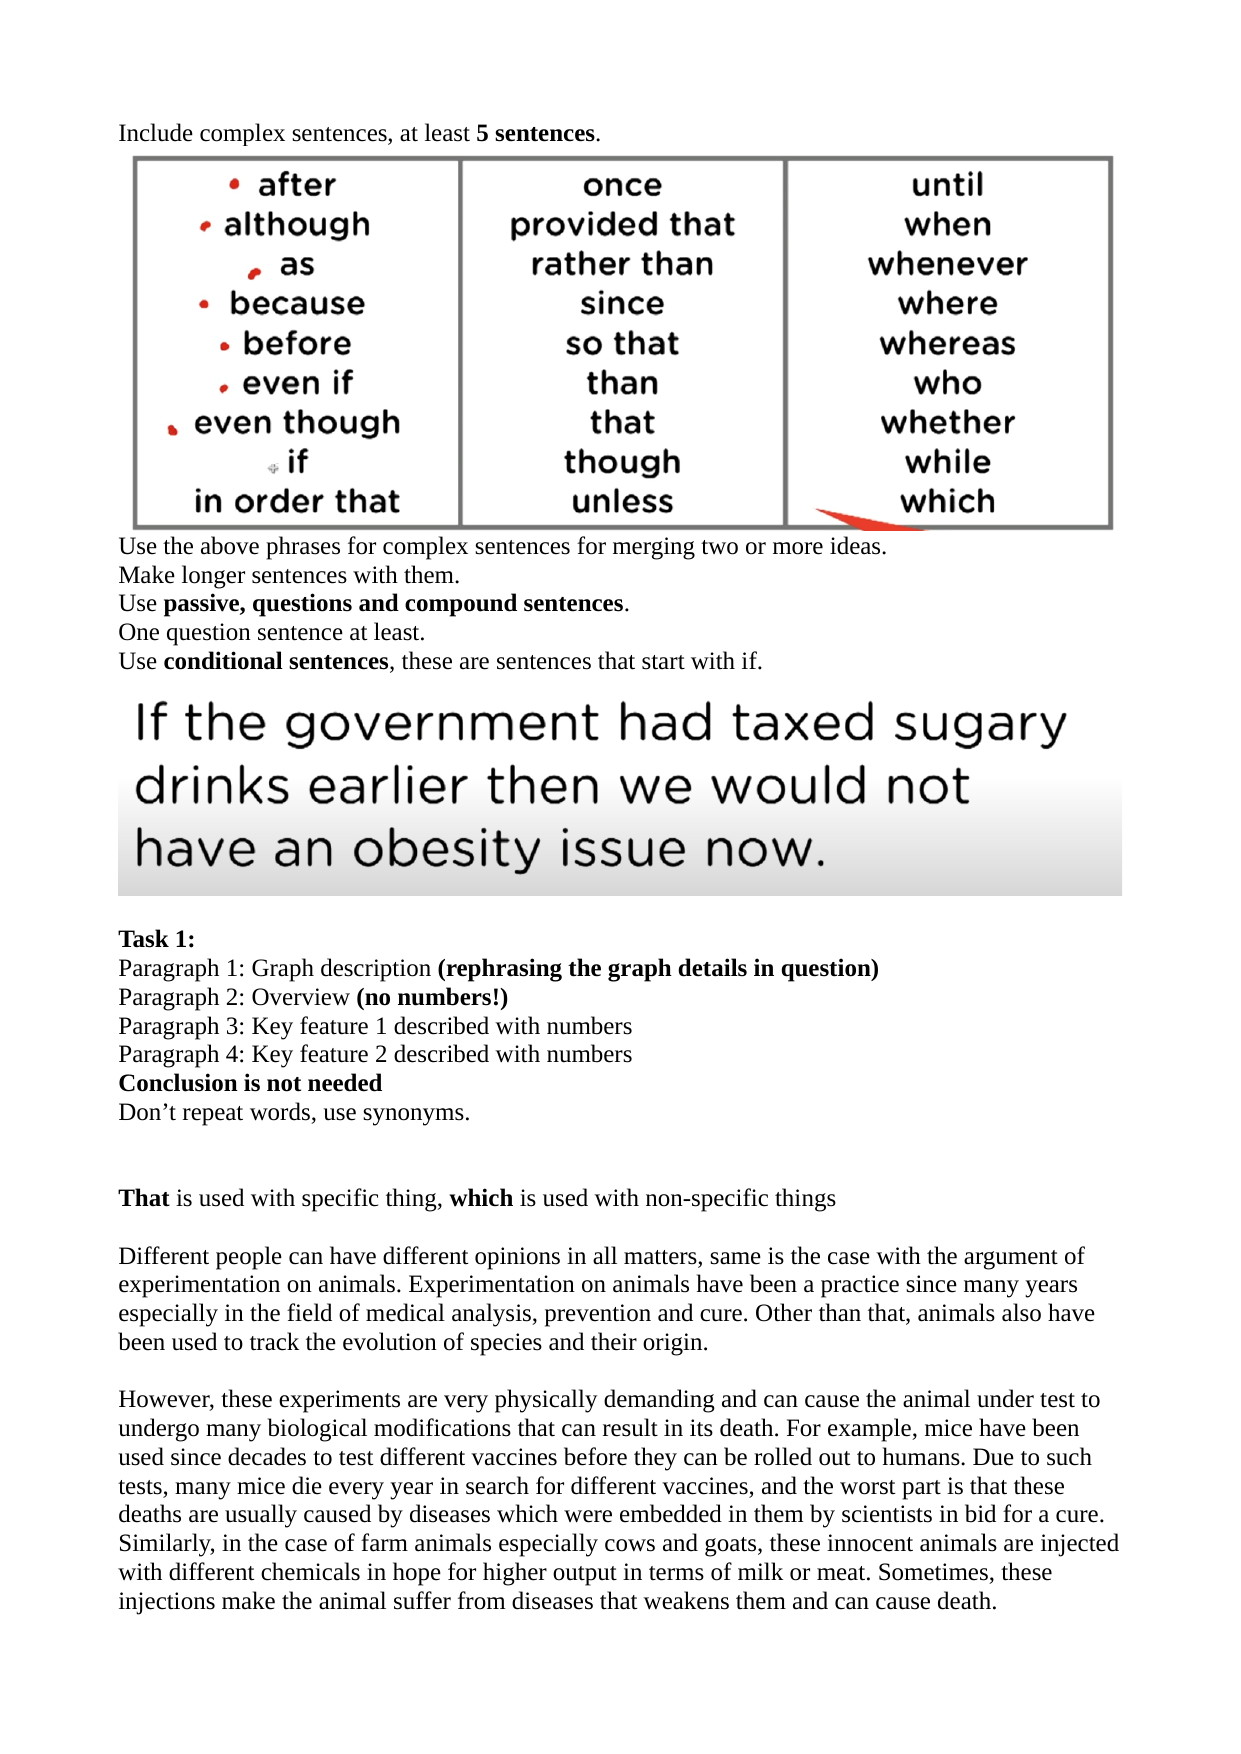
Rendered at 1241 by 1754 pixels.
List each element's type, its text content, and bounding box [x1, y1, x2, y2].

text One question sentence at least. [118, 617, 1122, 646]
text That is used with specific thing, which is used with non-specific things [118, 1183, 1122, 1212]
text Use the above phrases for complex sentences for merging two or more ideas. [118, 531, 1122, 560]
text However, these experiments are very physically demanding and can cause the animal under test to undergo many biological modifications that can result in its death. For example, mice have been used since decades to test different vaccines before they can be rolled out to humans. Due to such tests, many mice die every year in search for different vaccines, and the worst part is that these deaths are usually caused by diseases which were embedded in them by scientists in bid for a cure. Similarly, in the case of farm animals especially cows and goats, these innocent animals are injected with different chemicals in hope for higher output in terms of milk or meat. Sometimes, these injections make the animal suffer from diseases that weakens them and can cause death. [118, 1384, 1122, 1614]
text Conclusion is not needed [118, 1068, 1122, 1097]
text Different people can have different opinions in all matters, same is the case with the argument of experimentation on animals. Experimentation on animals have been a practice since many years especially in the field of medical analysis, prevention and cure. Other than that, animals also have been used to track the evolution of species and their origin. [118, 1241, 1122, 1356]
text Don’t repeat words, use synonyms. [118, 1097, 1122, 1126]
text Paragraph 4: Key feature 2 described with numbers [118, 1039, 1122, 1068]
text Paragraph 1: Graph description (rephrasing the graph details in question) [118, 953, 1122, 982]
picture [118, 674, 1123, 896]
text Use passive, questions and compound sentences. [118, 588, 1122, 617]
text Task 1: [118, 924, 1122, 953]
text Make longer sentences with them. [118, 560, 1122, 588]
text Include complex sentences, at least 5 sentences. [118, 118, 1122, 146]
picture [118, 146, 1123, 531]
text Use conditional sentences, these are sentences that start with if. [118, 646, 1122, 674]
text Paragraph 2: Overview (no numbers!) [118, 982, 1122, 1011]
text Paragraph 3: Key feature 1 described with numbers [118, 1011, 1122, 1039]
